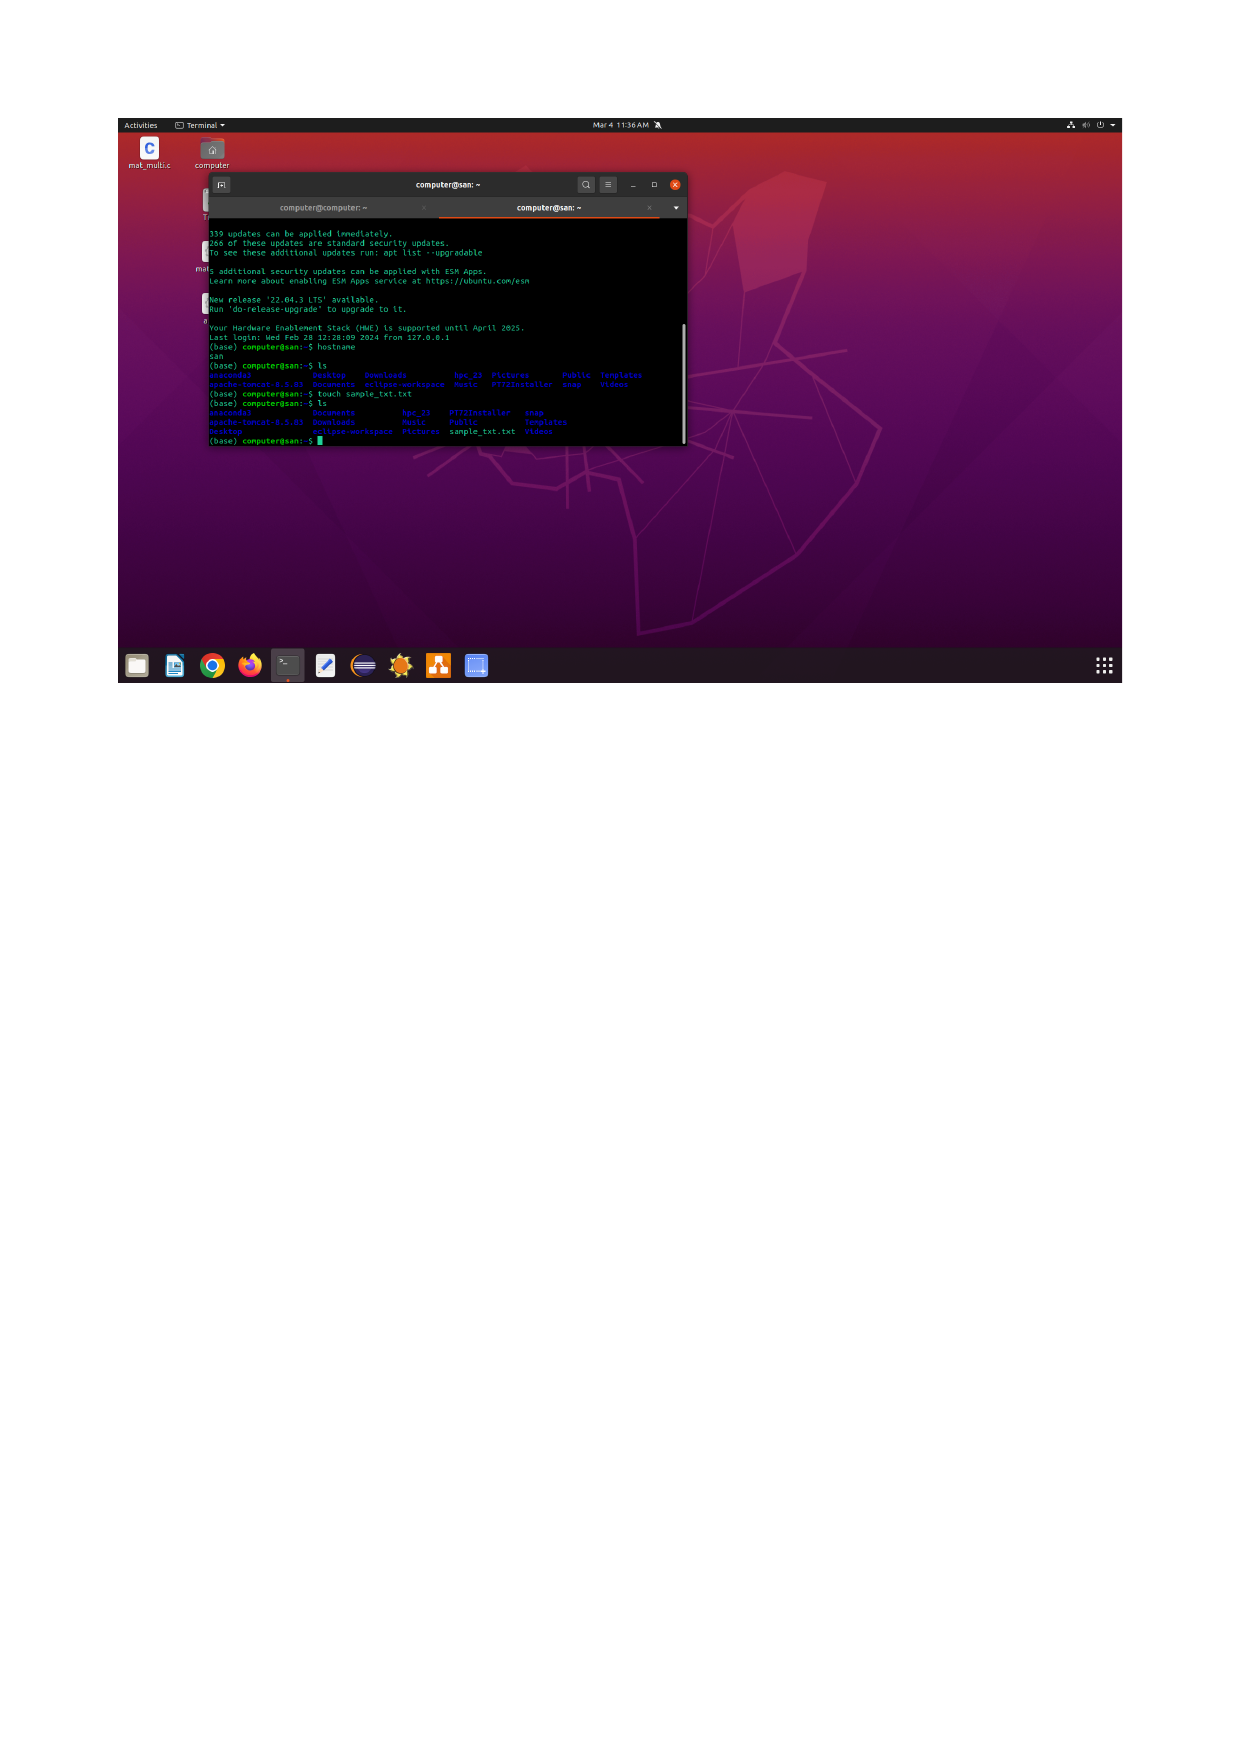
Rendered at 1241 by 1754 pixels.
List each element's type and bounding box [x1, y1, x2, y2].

picture [118, 118, 1123, 683]
